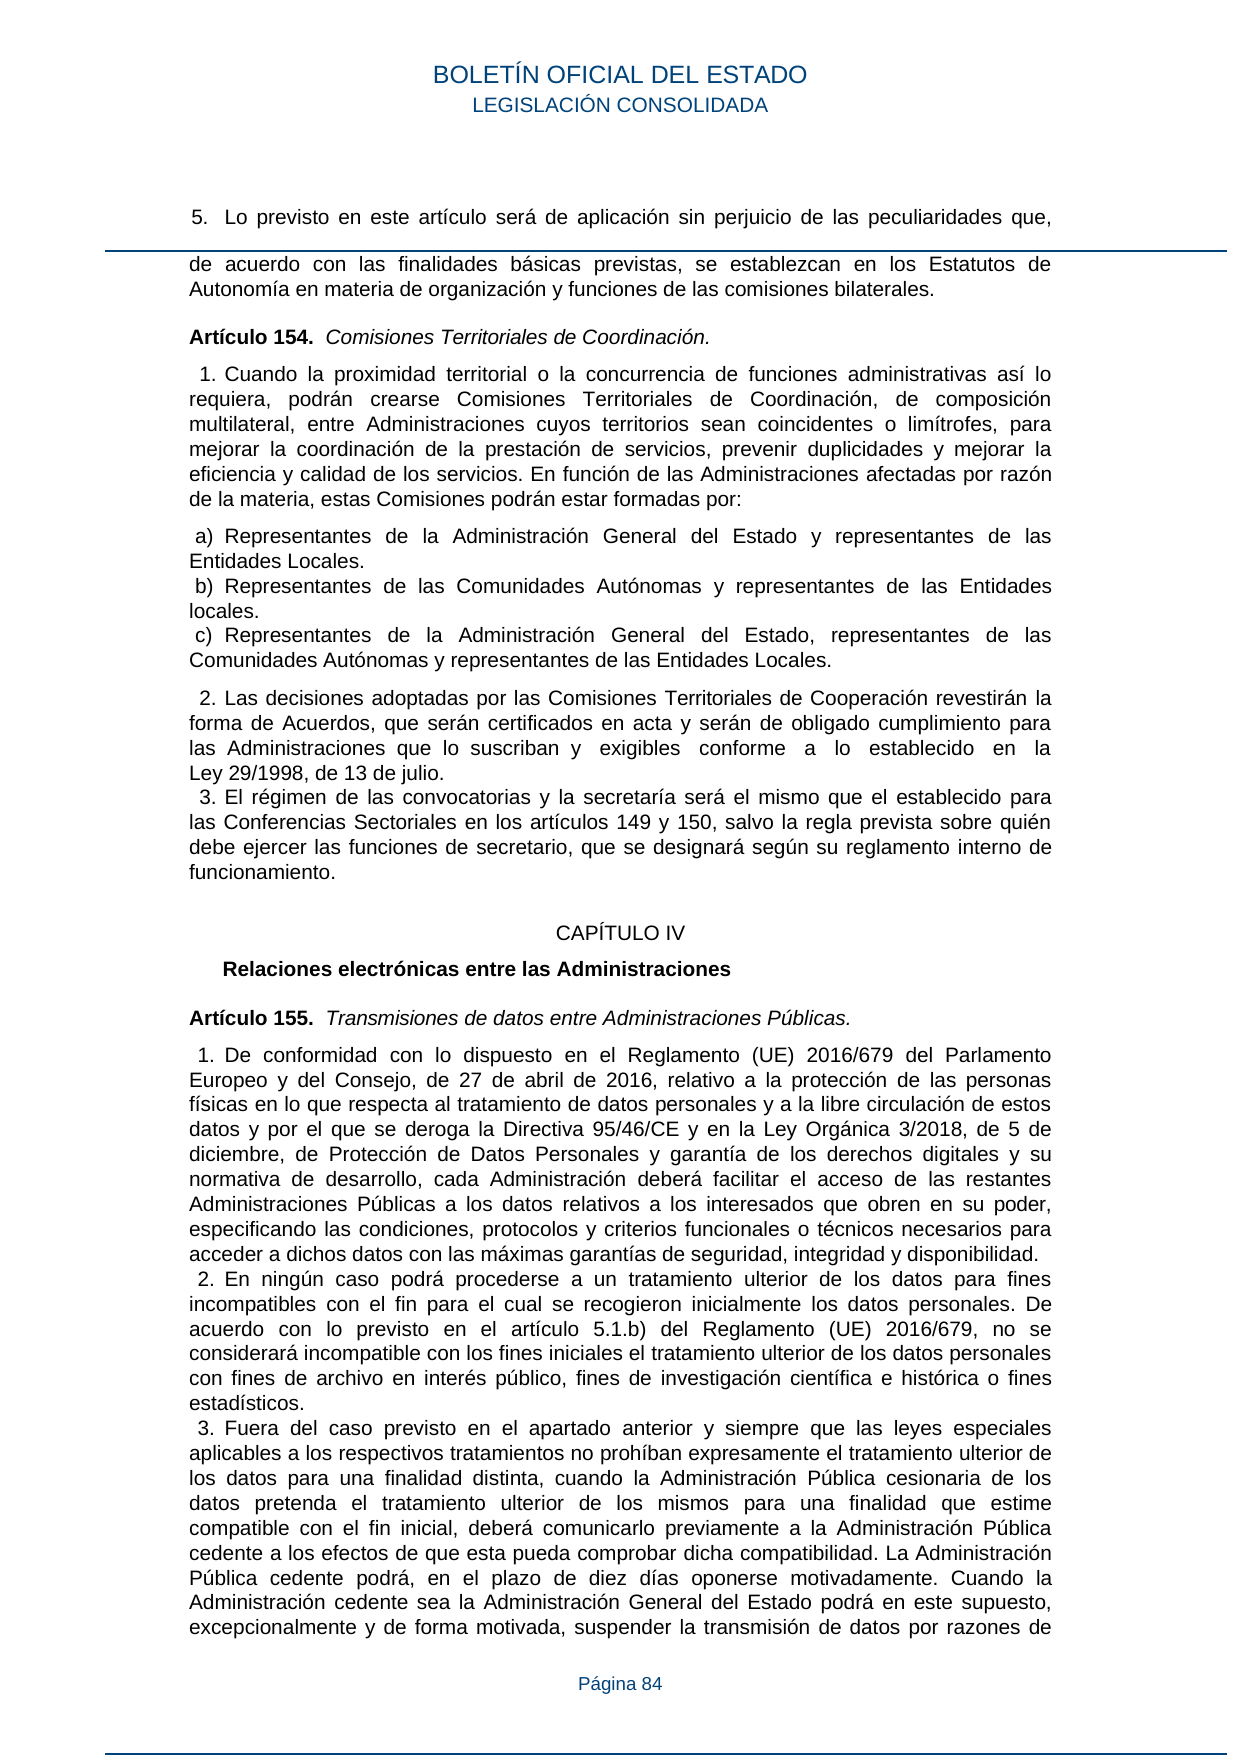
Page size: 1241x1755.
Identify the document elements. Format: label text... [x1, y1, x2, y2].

list En ningún caso podrá procederse a un tratamiento ulterior de los datos para fines incompatibles con el fin para el cual se recogieron inicialmente los datos personales. De acuerdo con lo previsto en el artículo 5.1.b) del Reglamento (UE) 2016/679, no se considerará incompatible con los fines iniciales el tratamiento ulterior de los datos personales con fines de archivo en interés público, fines de investigación científica e histórica o fines estadísticos. [162, 1267, 1052, 1415]
list Las decisiones adoptadas por las Comisiones Territoriales de Cooperación revestirán la forma de Acuerdos, que serán certificados en acta y serán de obligado cumplimiento para las Administraciones que lo suscriban y exigibles conforme a lo establecido en la Ley 29/1998, de 13 de julio. [164, 686, 1052, 784]
list Representantes de las Comunidades Autónomas y representantes de las Entidades locales. [159, 573, 1052, 622]
list Fuera del caso previsto en el apartado anterior y siempre que las leyes especiales aplicables a los respectivos tratamientos no prohíban expresamente el tratamiento ulterior de los datos para una finalidad distinta, cuando la Administración Pública cesionaria de los datos pretenda el tratamiento ulterior de los mismos para una finalidad que estime compatible con el fin inicial, deberá comunicarlo previamente a la Administración Pública cedente a los efectos de que esta pueda comprobar dicha compatibilidad. La Administración Pública cedente podrá, en el plazo de diez días oponerse motivadamente. Cuando la Administración cedente sea la Administración General del Estado podrá en este supuesto, excepcionalmente y de forma motivada, suspender la transmisión de datos por razones de [162, 1416, 1052, 1639]
list Cuando la proximidad territorial o la concurrencia de funciones administrativas así lo requiera, podrán crearse Comisiones Territoriales de Coordinación, de composición multilateral, entre Administraciones cuyos territorios sean coincidentes o limítrofes, para mejorar la coordinación de la prestación de servicios, prevenir duplicidades y mejorar la eficiencia y calidad de los servicios. En función de las Administraciones afectadas por razón de la materia, estas Comisiones podrán estar formadas por: [164, 362, 1052, 510]
text Artículo 155. Transmisiones de datos entre Administraciones Públicas. [189, 1006, 1195, 1030]
list de acuerdo con las finalidades básicas previstas, se establezcan en los Estatutos de Autonomía en materia de organización y funciones de las comisiones bilaterales. [156, 252, 1052, 301]
list Representantes de la Administración General del Estado y representantes de las Entidades Locales. [159, 524, 1052, 573]
list Representantes de la Administración General del Estado, representantes de las Comunidades Autónomas y representantes de las Entidades Locales. [159, 623, 1052, 672]
subtitle Relaciones electrónicas entre las Administraciones [46, 957, 1195, 981]
list El régimen de las convocatorias y la secretaría será el mismo que el establecido para las Conferencias Sectoriales en los artículos 149 y 150, salvo la regla prevista sobre quién debe ejercer las funciones de secretario, que se designará según su reglamento interno de funcionamiento. [164, 785, 1052, 884]
text CAPÍTULO IV [46, 920, 1195, 944]
list De conformidad con lo dispuesto en el Reglamento (UE) 2016/679 del Parlamento Europeo y del Consejo, de 27 de abril de 2016, relativo a la protección de las personas físicas en lo que respecta al tratamiento de datos personales y a la libre circulación de estos datos y por el que se deroga la Directiva 95/46/CE y en la Ley Orgánica 3/2018, de 5 de diciembre, de Protección de Datos Personales y garantía de los derechos digitales y su normativa de desarrollo, cada Administración deberá facilitar el acceso de las restantes Administraciones Públicas a los datos relativos a los interesados que obren en su poder, especificando las condiciones, protocolos y criterios funcionales o técnicos necesarios para acceder a dichos datos con las máximas garantías de seguridad, integridad y disponibilidad. [162, 1042, 1052, 1266]
list Lo previsto en este artículo será de aplicación sin perjuicio de las peculiaridades que, [156, 205, 1052, 250]
text Artículo 154. Comisiones Territoriales de Coordinación. [189, 325, 1195, 349]
